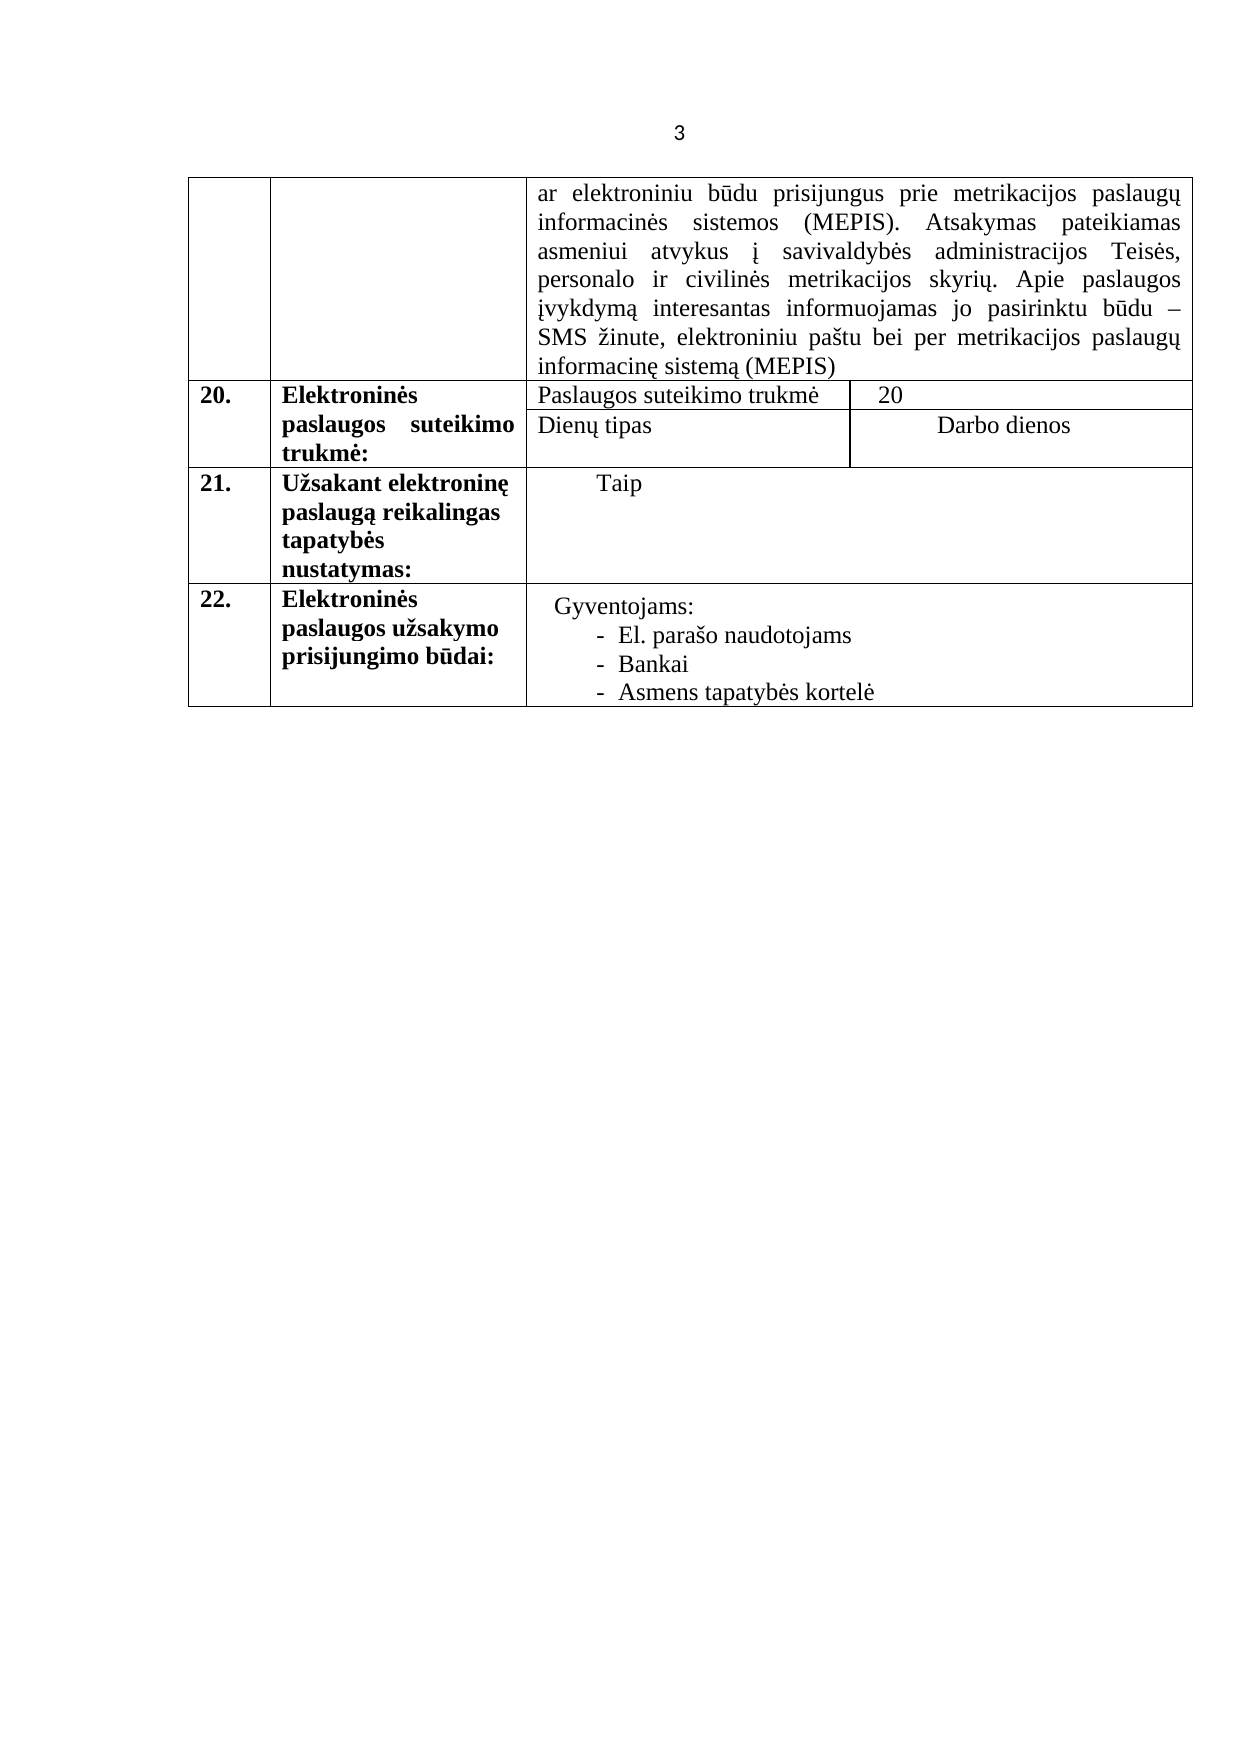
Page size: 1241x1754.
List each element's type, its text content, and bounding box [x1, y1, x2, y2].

table_cell Elektroninės paslaugos suteikimo trukmė: [271, 381, 526, 467]
table_cell ar elektroniniu būdu prisijungus prie metrikacijos paslaugų informacinės sistemos (MEPIS). Atsakymas pateikiamas asmeniui atvykus į savivaldybės administracijos Teisės, personalo ir civilinės metrikacijos skyrių. Apie paslaugos įvykdymą interesantas informuojamas jo pasirinktu būdu – SMS žinute, elektroniniu paštu bei per metrikacijos paslaugų informacinę sistemą (MEPIS) [527, 178, 1192, 379]
table_cell Elektroninės paslaugos užsakymo prisijungimo būdai: [271, 584, 526, 706]
table_cell Užsakant elektroninę paslaugą reikalingas tapatybės nustatymas: [271, 468, 526, 583]
table_cell Darbo dienos [851, 410, 1192, 467]
table_cell 20 [851, 381, 1192, 409]
table_cell 20. [189, 381, 270, 467]
table_cell Taip [527, 468, 1192, 583]
table_cell Paslaugos suteikimo trukmė [527, 381, 849, 409]
table_cell 22. [189, 584, 270, 706]
table_cell [271, 178, 526, 379]
table_cell Gyventojams: - El. parašo naudotojams - Bankai - Asmens tapatybės kortelė [527, 584, 1192, 706]
table_cell 21. [189, 468, 270, 583]
table_cell Dienų tipas [527, 410, 849, 467]
table_cell [189, 178, 270, 379]
